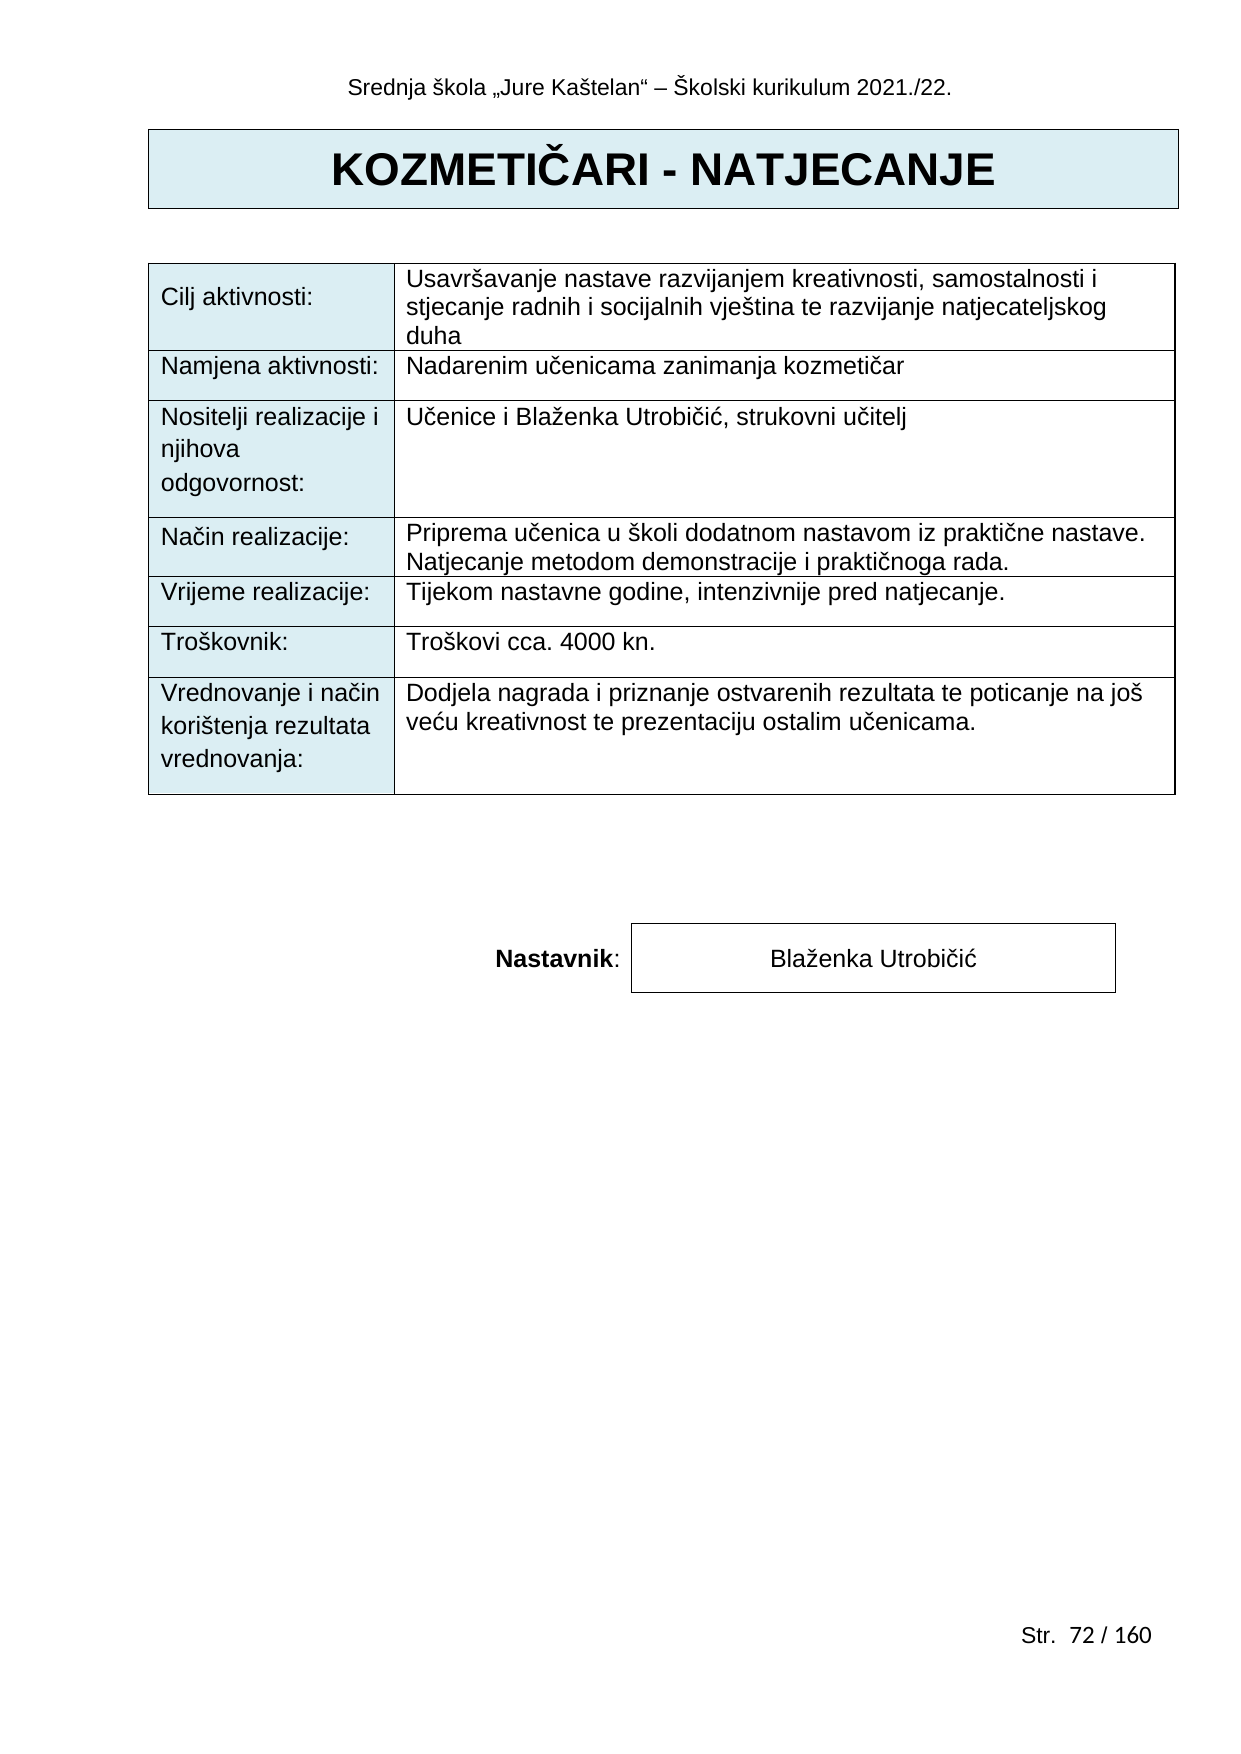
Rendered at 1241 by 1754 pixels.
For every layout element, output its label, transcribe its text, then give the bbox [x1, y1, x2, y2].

table_cell Vrijeme realizacije: [149, 577, 394, 626]
table_header KOZMETIČARI - NATJECANJE [149, 130, 1178, 208]
table_cell Učenice i Blaženka Utrobičić, strukovni učitelj [395, 401, 1174, 517]
table_cell Dodjela nagrada i priznanje ostvarenih rezultata te poticanje na još veću kreativnost te prezentaciju ostalim učenicama. [395, 678, 1174, 793]
table_cell Namjena aktivnosti: [149, 351, 394, 400]
table_cell Nadarenim učenicama zanimanja kozmetičar [395, 351, 1174, 400]
table_header Usavršavanje nastave razvijanjem kreativnosti, samostalnosti i stjecanje radnih i socijalnih vještina te razvijanje natjecateljskog duha [395, 264, 1174, 350]
table_header Cilj aktivnosti: [149, 264, 394, 350]
table_header Blaženka Utrobičić [632, 924, 1115, 992]
table_cell Vrednovanje i način korištenja rezultata vrednovanja: [149, 678, 394, 793]
table_cell Način realizacije: [149, 518, 394, 576]
table_cell Nositelji realizacije i njihova odgovornost: [149, 401, 394, 517]
table_cell Troškovnik: [149, 627, 394, 677]
table_cell Tijekom nastavne godine, intenzivnije pred natjecanje. [395, 577, 1174, 626]
table_header Nastavnik: [148, 923, 631, 992]
table_cell Troškovi cca. 4000 kn. [395, 627, 1174, 677]
table_cell Priprema učenica u školi dodatnom nastavom iz praktične nastave. Natjecanje metodom demonstracije i praktičnoga rada. [395, 518, 1174, 576]
